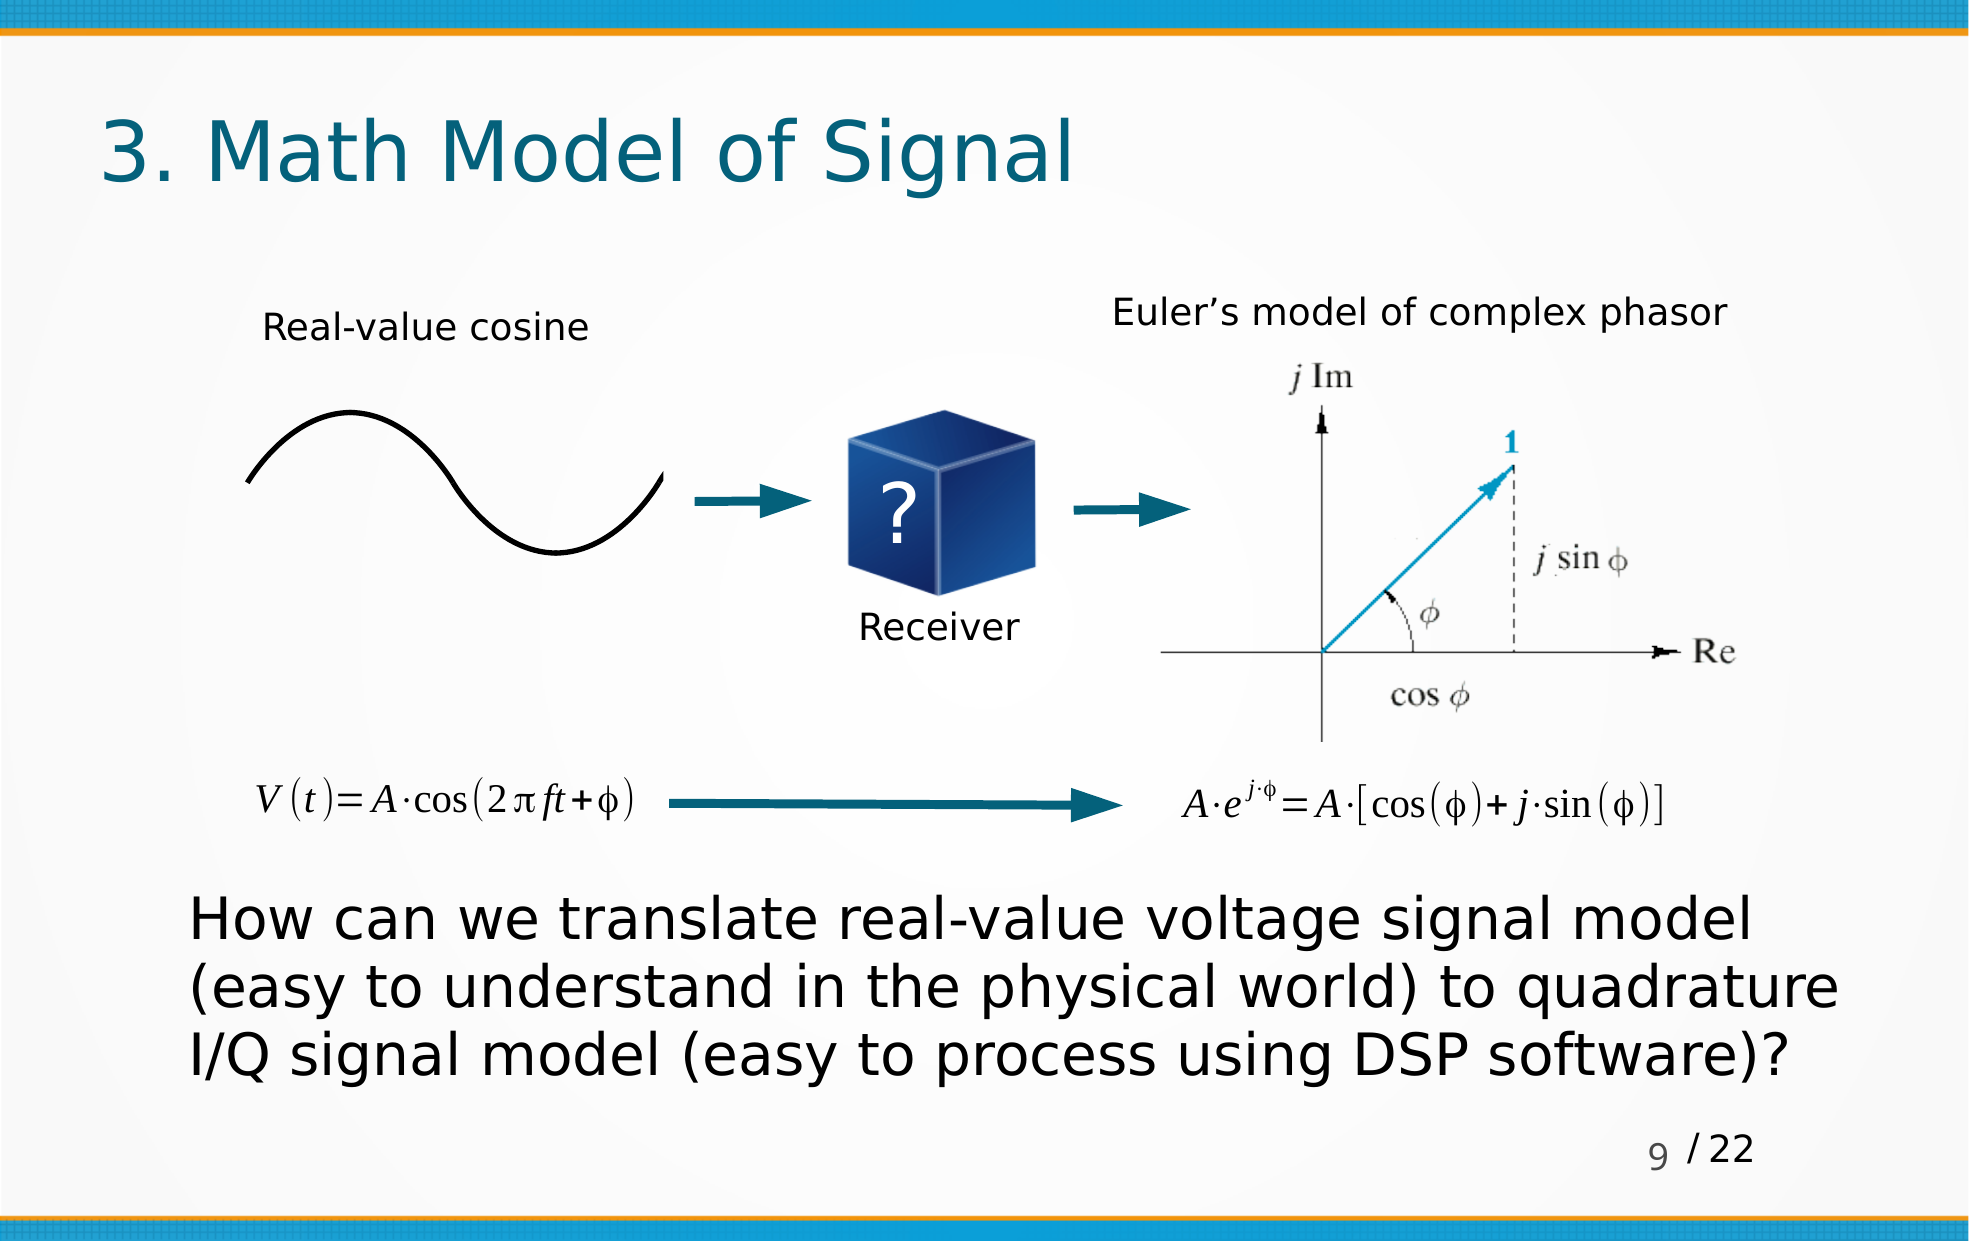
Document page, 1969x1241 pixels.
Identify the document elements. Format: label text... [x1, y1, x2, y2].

chart [1172, 774, 1670, 830]
text_box Real-value cosine [255, 268, 616, 387]
text_box Receiver [852, 568, 1057, 687]
title 3. Math Model of Signal [98, 49, 1870, 257]
text_box Euler’s model of complex phasor [1105, 249, 1773, 376]
chart [248, 774, 642, 825]
picture [0, 0, 1969, 1241]
text_box ? [871, 456, 925, 573]
list How can we translate real-value voltage signal model (easy to understand in the physical world) to quadrature I/Q signal model (easy to process using DSP software)? [117, 885, 1895, 1106]
